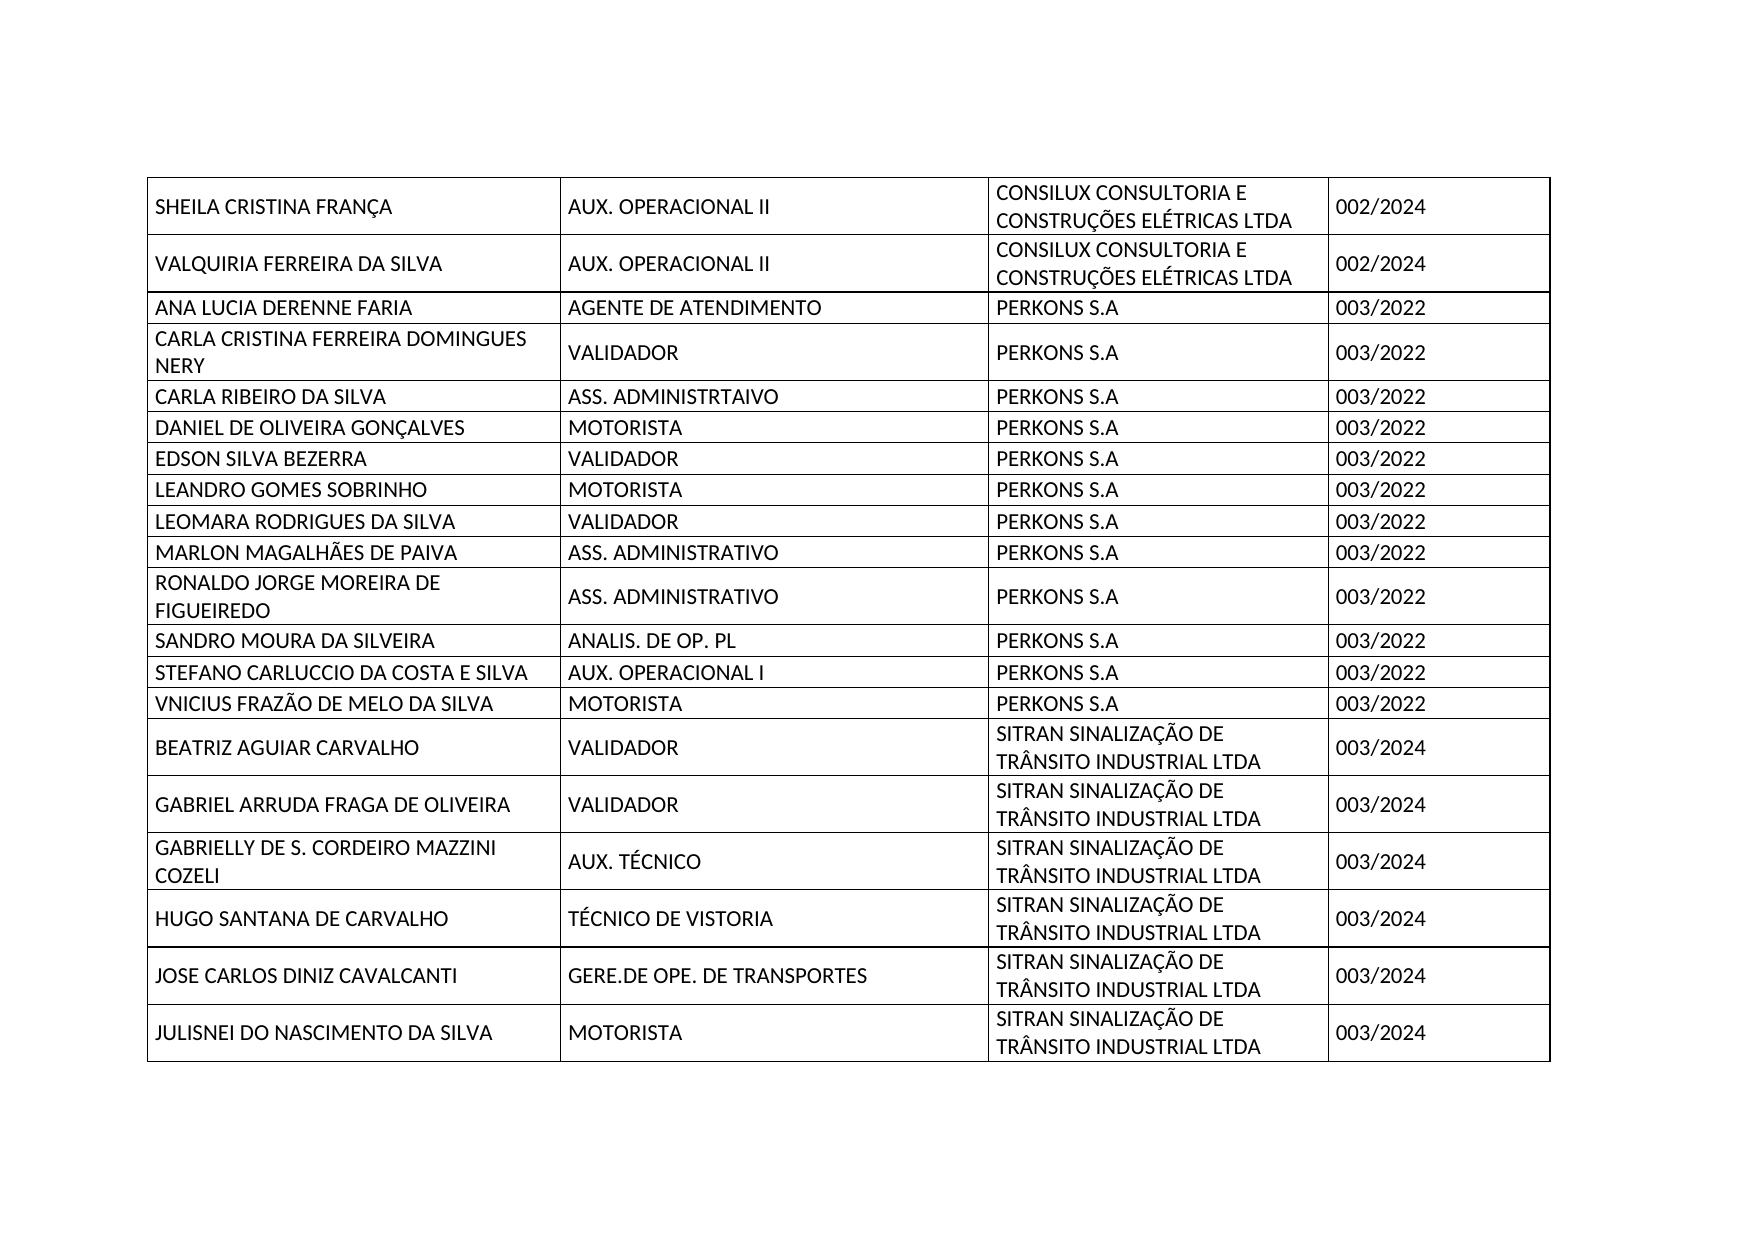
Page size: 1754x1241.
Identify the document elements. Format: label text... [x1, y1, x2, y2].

table_cell PERKONS S.A [989, 412, 1328, 442]
table_cell CARLA RIBEIRO DA SILVA [148, 381, 560, 411]
table_cell SITRAN SINALIZAÇÃO DE TRÂNSITO INDUSTRIAL LTDA [989, 719, 1328, 775]
table_cell ANA LUCIA DERENNE FARIA [148, 293, 560, 323]
table_cell 003/2022 [1329, 443, 1549, 473]
table_cell CONSILUX CONSULTORIA E CONSTRUÇÕES ELÉTRICAS LTDA [989, 235, 1328, 291]
table_cell DANIEL DE OLIVEIRA GONÇALVES [148, 412, 560, 442]
table_cell 003/2022 [1329, 475, 1549, 505]
table_cell RONALDO JORGE MOREIRA DE FIGUEIREDO [148, 568, 560, 624]
table_cell 003/2022 [1329, 537, 1549, 567]
table_cell VALQUIRIA FERREIRA DA SILVA [148, 235, 560, 291]
table_cell 003/2022 [1329, 657, 1549, 687]
table_cell MOTORISTA [561, 1005, 988, 1061]
table_cell BEATRIZ AGUIAR CARVALHO [148, 719, 560, 775]
table_cell ANALIS. DE OP. PL [561, 625, 988, 656]
table_cell LEOMARA RODRIGUES DA SILVA [148, 506, 560, 536]
table_cell 003/2022 [1329, 293, 1549, 323]
table_cell 003/2024 [1329, 1005, 1549, 1061]
table_cell MOTORISTA [561, 475, 988, 505]
table_cell PERKONS S.A [989, 475, 1328, 505]
table_cell SANDRO MOURA DA SILVEIRA [148, 625, 560, 656]
table_cell AUX. OPERACIONAL II [561, 235, 988, 291]
table_cell GABRIELLY DE S. CORDEIRO MAZZINI COZELI [148, 833, 560, 889]
table_cell 003/2024 [1329, 776, 1549, 832]
table_cell AGENTE DE ATENDIMENTO [561, 293, 988, 323]
table_cell JOSE CARLOS DINIZ CAVALCANTI [148, 948, 560, 1003]
table_cell ASS. ADMINISTRATIVO [561, 568, 988, 624]
table_cell TÉCNICO DE VISTORIA [561, 890, 988, 946]
table_cell PERKONS S.A [989, 293, 1328, 323]
table_cell PERKONS S.A [989, 688, 1328, 718]
table_cell 003/2022 [1329, 625, 1549, 656]
table_cell 003/2022 [1329, 688, 1549, 718]
table_cell PERKONS S.A [989, 324, 1328, 380]
table_cell VALIDADOR [561, 776, 988, 832]
table_cell SITRAN SINALIZAÇÃO DE TRÂNSITO INDUSTRIAL LTDA [989, 776, 1328, 832]
table_cell EDSON SILVA BEZERRA [148, 443, 560, 473]
table_cell GERE.DE OPE. DE TRANSPORTES [561, 948, 988, 1003]
table_cell PERKONS S.A [989, 381, 1328, 411]
table_cell 003/2022 [1329, 412, 1549, 442]
table_cell 003/2024 [1329, 719, 1549, 775]
table_cell AUX. TÉCNICO [561, 833, 988, 889]
table_cell GABRIEL ARRUDA FRAGA DE OLIVEIRA [148, 776, 560, 832]
table_cell MOTORISTA [561, 688, 988, 718]
table_cell 002/2024 [1329, 235, 1549, 291]
table_cell 003/2022 [1329, 324, 1549, 380]
table_cell CONSILUX CONSULTORIA E CONSTRUÇÕES ELÉTRICAS LTDA [989, 178, 1328, 234]
table_cell PERKONS S.A [989, 443, 1328, 473]
table_cell HUGO SANTANA DE CARVALHO [148, 890, 560, 946]
table_cell MARLON MAGALHÃES DE PAIVA [148, 537, 560, 567]
table_cell 003/2024 [1329, 833, 1549, 889]
table_cell PERKONS S.A [989, 657, 1328, 687]
table_cell STEFANO CARLUCCIO DA COSTA E SILVA [148, 657, 560, 687]
table_cell AUX. OPERACIONAL I [561, 657, 988, 687]
table_cell VALIDADOR [561, 506, 988, 536]
table_cell 003/2022 [1329, 381, 1549, 411]
table_cell PERKONS S.A [989, 625, 1328, 656]
table_cell 003/2024 [1329, 890, 1549, 946]
table_cell SHEILA CRISTINA FRANÇA [148, 178, 560, 234]
table_cell JULISNEI DO NASCIMENTO DA SILVA [148, 1005, 560, 1061]
table_cell CARLA CRISTINA FERREIRA DOMINGUES NERY [148, 324, 560, 380]
table_cell 003/2024 [1329, 948, 1549, 1003]
table_cell VALIDADOR [561, 324, 988, 380]
table_cell ASS. ADMINISTRATIVO [561, 537, 988, 567]
table_cell SITRAN SINALIZAÇÃO DE TRÂNSITO INDUSTRIAL LTDA [989, 948, 1328, 1003]
table_cell LEANDRO GOMES SOBRINHO [148, 475, 560, 505]
table_cell VNICIUS FRAZÃO DE MELO DA SILVA [148, 688, 560, 718]
table_cell ASS. ADMINISTRTAIVO [561, 381, 988, 411]
table_cell PERKONS S.A [989, 568, 1328, 624]
table_cell PERKONS S.A [989, 506, 1328, 536]
table_cell VALIDADOR [561, 443, 988, 473]
table_cell 003/2022 [1329, 568, 1549, 624]
table_cell MOTORISTA [561, 412, 988, 442]
table_cell 003/2022 [1329, 506, 1549, 536]
table_cell VALIDADOR [561, 719, 988, 775]
table_cell SITRAN SINALIZAÇÃO DE TRÂNSITO INDUSTRIAL LTDA [989, 890, 1328, 946]
table_cell SITRAN SINALIZAÇÃO DE TRÂNSITO INDUSTRIAL LTDA [989, 833, 1328, 889]
table_cell SITRAN SINALIZAÇÃO DE TRÂNSITO INDUSTRIAL LTDA [989, 1005, 1328, 1061]
table_cell PERKONS S.A [989, 537, 1328, 567]
table_cell AUX. OPERACIONAL II [561, 178, 988, 234]
table_cell 002/2024 [1329, 178, 1549, 234]
